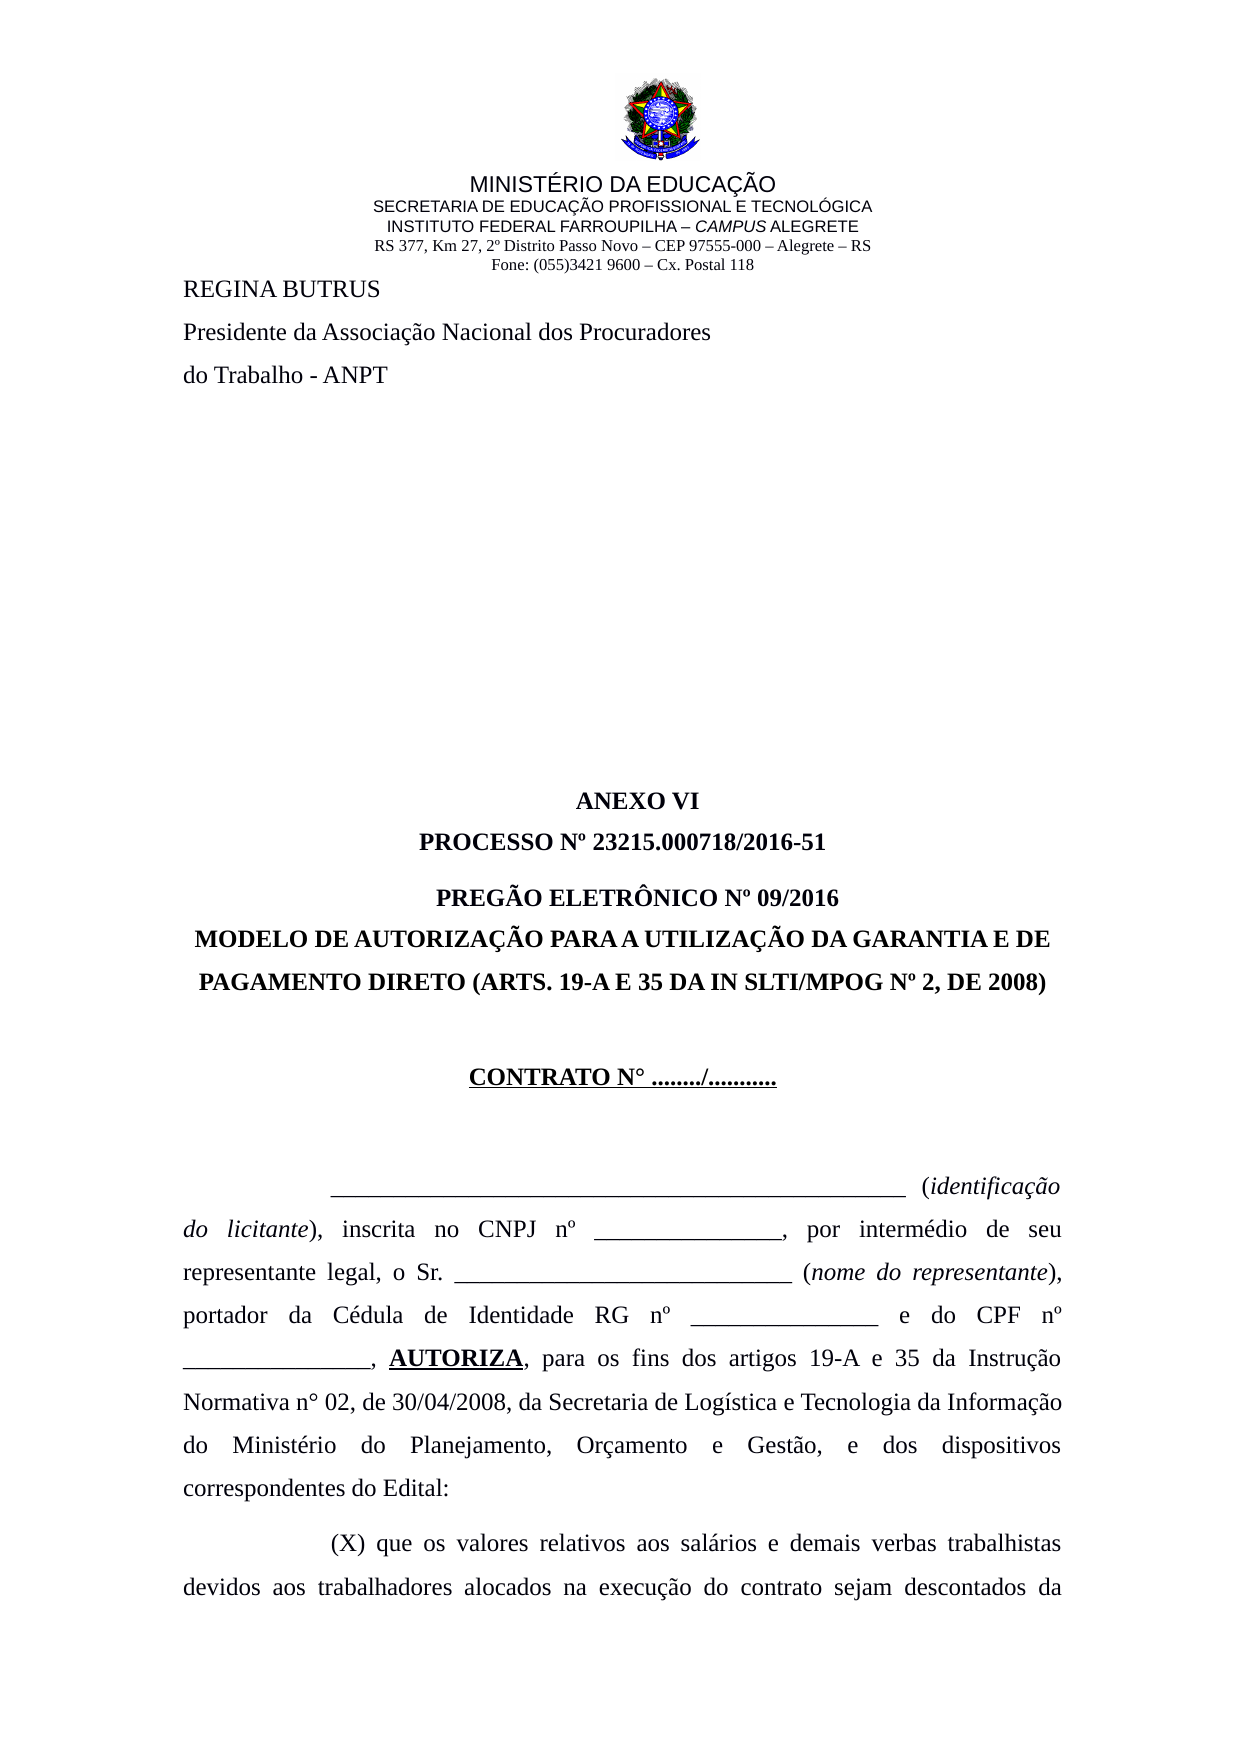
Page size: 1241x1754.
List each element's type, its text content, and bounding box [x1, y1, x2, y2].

text REGINA BUTRUS [183, 274, 1062, 303]
text PREGÃO ELETRÔNICO Nº 09/2016 [212, 883, 1062, 911]
text PROCESSO Nº 23215.000718/2016-51 [183, 827, 1062, 856]
text ANEXO VI [212, 786, 1062, 814]
text do Trabalho - ANPT [183, 360, 1062, 389]
text Presidente da Associação Nacional dos Procuradores [183, 317, 1062, 346]
text MODELO DE AUTORIZAÇÃO PARA A UTILIZAÇÃO DA GARANTIA E DE PAGAMENTO DIRETO (ARTS. 19-A E 35 DA IN SLTI/MPOG Nº 2, DE 2008) [183, 924, 1063, 996]
picture [615, 73, 700, 161]
text (X) que os valores relativos aos salários e demais verbas trabalhistas devidos aos trabalhadores alocados na execução do contrato sejam descontados da [183, 1528, 1062, 1600]
text ­______________________________________________ (identificação do licitante), inscrita no CNPJ nº _______________, por intermédio de seu representante legal, o Sr. ___________________________ (nome do representante), portador da Cédula de Identidade RG nº _______________ e do CPF nº _______________, AUTORIZA, para os fins dos artigos 19-A e 35 da Instrução Normativa n° 02, de 30/04/2008, da Secretaria de Logística e Tecnologia da Informação do Ministério do Planejamento, Orçamento e Gestão, e dos dispositivos correspondentes do Edital: [183, 1171, 1062, 1502]
text CONTRATO N° ......../........... [183, 1062, 1062, 1090]
